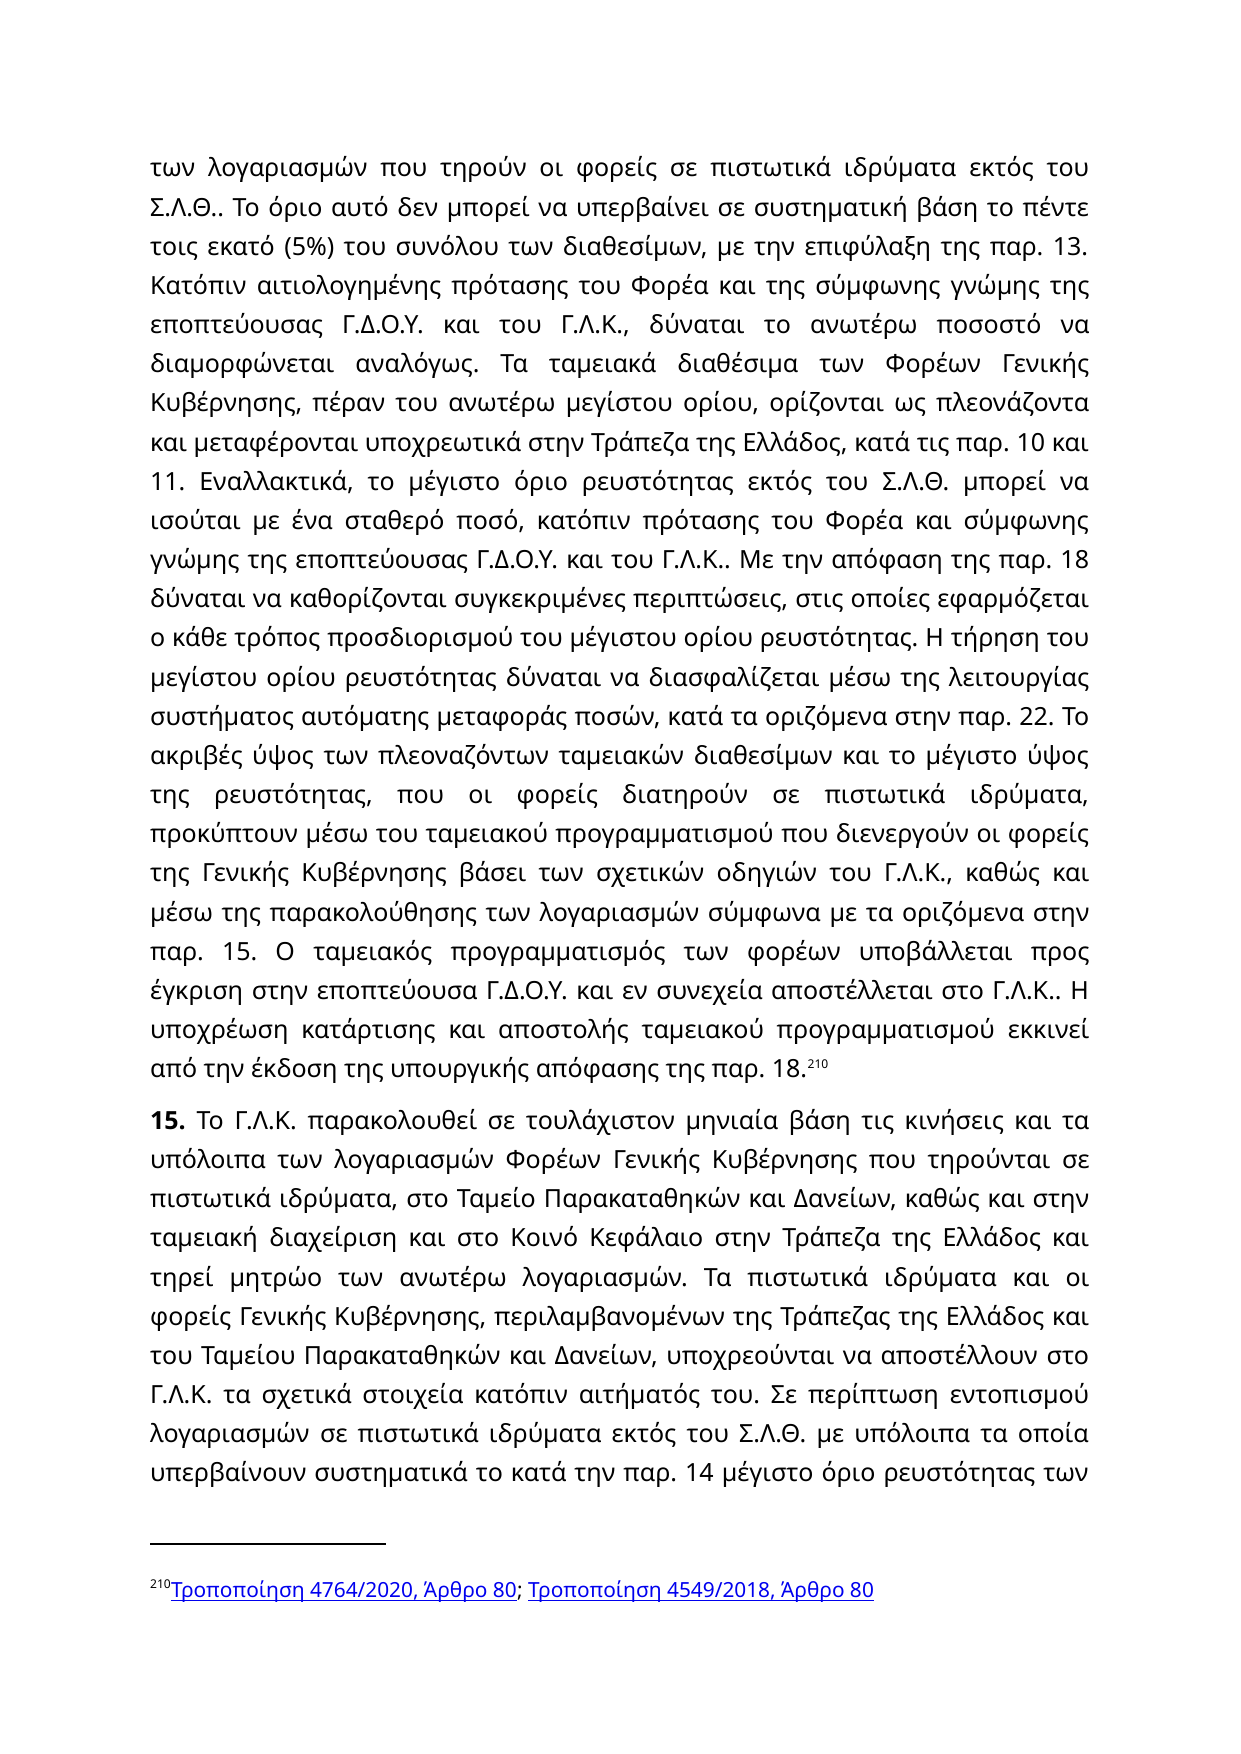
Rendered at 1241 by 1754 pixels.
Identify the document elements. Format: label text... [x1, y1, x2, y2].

text των λογαριασμών που τηρούν οι φορείς σε πιστωτικά ιδρύματα εκτός του Σ.Λ.Θ.. Το όριο αυτό δεν μπορεί να υπερβαίνει σε συστηματική βάση το πέντε τοις εκατό (5%) του συνόλου των διαθεσίμων, με την επιφύλαξη της παρ. 13. Κατόπιν αιτιολογημένης πρότασης του Φορέα και της σύμφωνης γνώμης της εποπτεύουσας Γ.Δ.Ο.Υ. και του Γ.Λ.Κ., δύναται το ανωτέρω ποσοστό να διαμορφώνεται αναλόγως. Τα ταμειακά διαθέσιμα των Φορέων Γενικής Κυβέρνησης, πέραν του ανωτέρω μεγίστου ορίου, ορίζονται ως πλεονάζοντα και μεταφέρονται υποχρεωτικά στην Τράπεζα της Ελλάδος, κατά τις παρ. 10 και 11. Εναλλακτικά, το μέγιστο όριο ρευστότητας εκτός του Σ.Λ.Θ. μπορεί να ισούται με ένα σταθερό ποσό, κατόπιν πρότασης του Φορέα και σύμφωνης γνώμης της εποπτεύουσας Γ.Δ.Ο.Υ. και του Γ.Λ.Κ.. Με την απόφαση της παρ. 18 δύναται να καθορίζονται συγκεκριμένες περιπτώσεις, στις οποίες εφαρμόζεται ο κάθε τρόπος προσδιορισμού του μέγιστου ορίου ρευστότητας. Η τήρηση του μεγίστου ορίου ρευστότητας δύναται να διασφαλίζεται μέσω της λειτουργίας συστήματος αυτόματης μεταφοράς ποσών, κατά τα οριζόμενα στην παρ. 22. Το ακριβές ύψος των πλεοναζόντων ταμειακών διαθεσίμων και το μέγιστο ύψος της ρευστότητας, που οι φορείς διατηρούν σε πιστωτικά ιδρύματα, προκύπτουν μέσω του ταμειακού προγραμματισμού που διενεργούν οι φορείς της Γενικής Κυβέρνησης βάσει των σχετικών οδηγιών του Γ.Λ.Κ., καθώς και μέσω της παρακολούθησης των λογαριασμών σύμφωνα με τα οριζόμενα στην παρ. 15. Ο ταμειακός προγραμματισμός των φορέων υποβάλλεται προς έγκριση στην εποπτεύουσα Γ.Δ.Ο.Υ. και εν συνεχεία αποστέλλεται στο Γ.Λ.Κ.. Η υποχρέωση κατάρτισης και αποστολής ταμειακού προγραμματισμού εκκινεί από την έκδοση της υπουργικής απόφασης της παρ. 18. [150, 150, 1090, 1085]
text 15. Το Γ.Λ.Κ. παρακολουθεί σε τουλάχιστον μηνιαία βάση τις κινήσεις και τα υπόλοιπα των λογαριασμών Φορέων Γενικής Κυβέρνησης που τηρούνται σε πιστωτικά ιδρύματα, στο Ταμείο Παρακαταθηκών και Δανείων, καθώς και στην ταμειακή διαχείριση και στο Κοινό Κεφάλαιο στην Τράπεζα της Ελλάδος και τηρεί μητρώο των ανωτέρω λογαριασμών. Τα πιστωτικά ιδρύματα και οι φορείς Γενικής Κυβέρνησης, περιλαμβανομένων της Τράπεζας της Ελλάδος και του Ταμείου Παρακαταθηκών και Δανείων, υποχρεούνται να αποστέλλουν στο Γ.Λ.Κ. τα σχετικά στοιχεία κατόπιν αιτήματός του. Σε περίπτωση εντοπισμού λογαριασμών σε πιστωτικά ιδρύματα εκτός του Σ.Λ.Θ. με υπόλοιπα τα οποία υπερβαίνουν συστηματικά το κατά την παρ. 14 μέγιστο όριο ρευστότητας των [150, 1102, 1090, 1489]
text Τροποποίηση 4764/2020, Άρθρο 80; Τροποποίηση 4549/2018, Άρθρο 80 [150, 1576, 1090, 1604]
